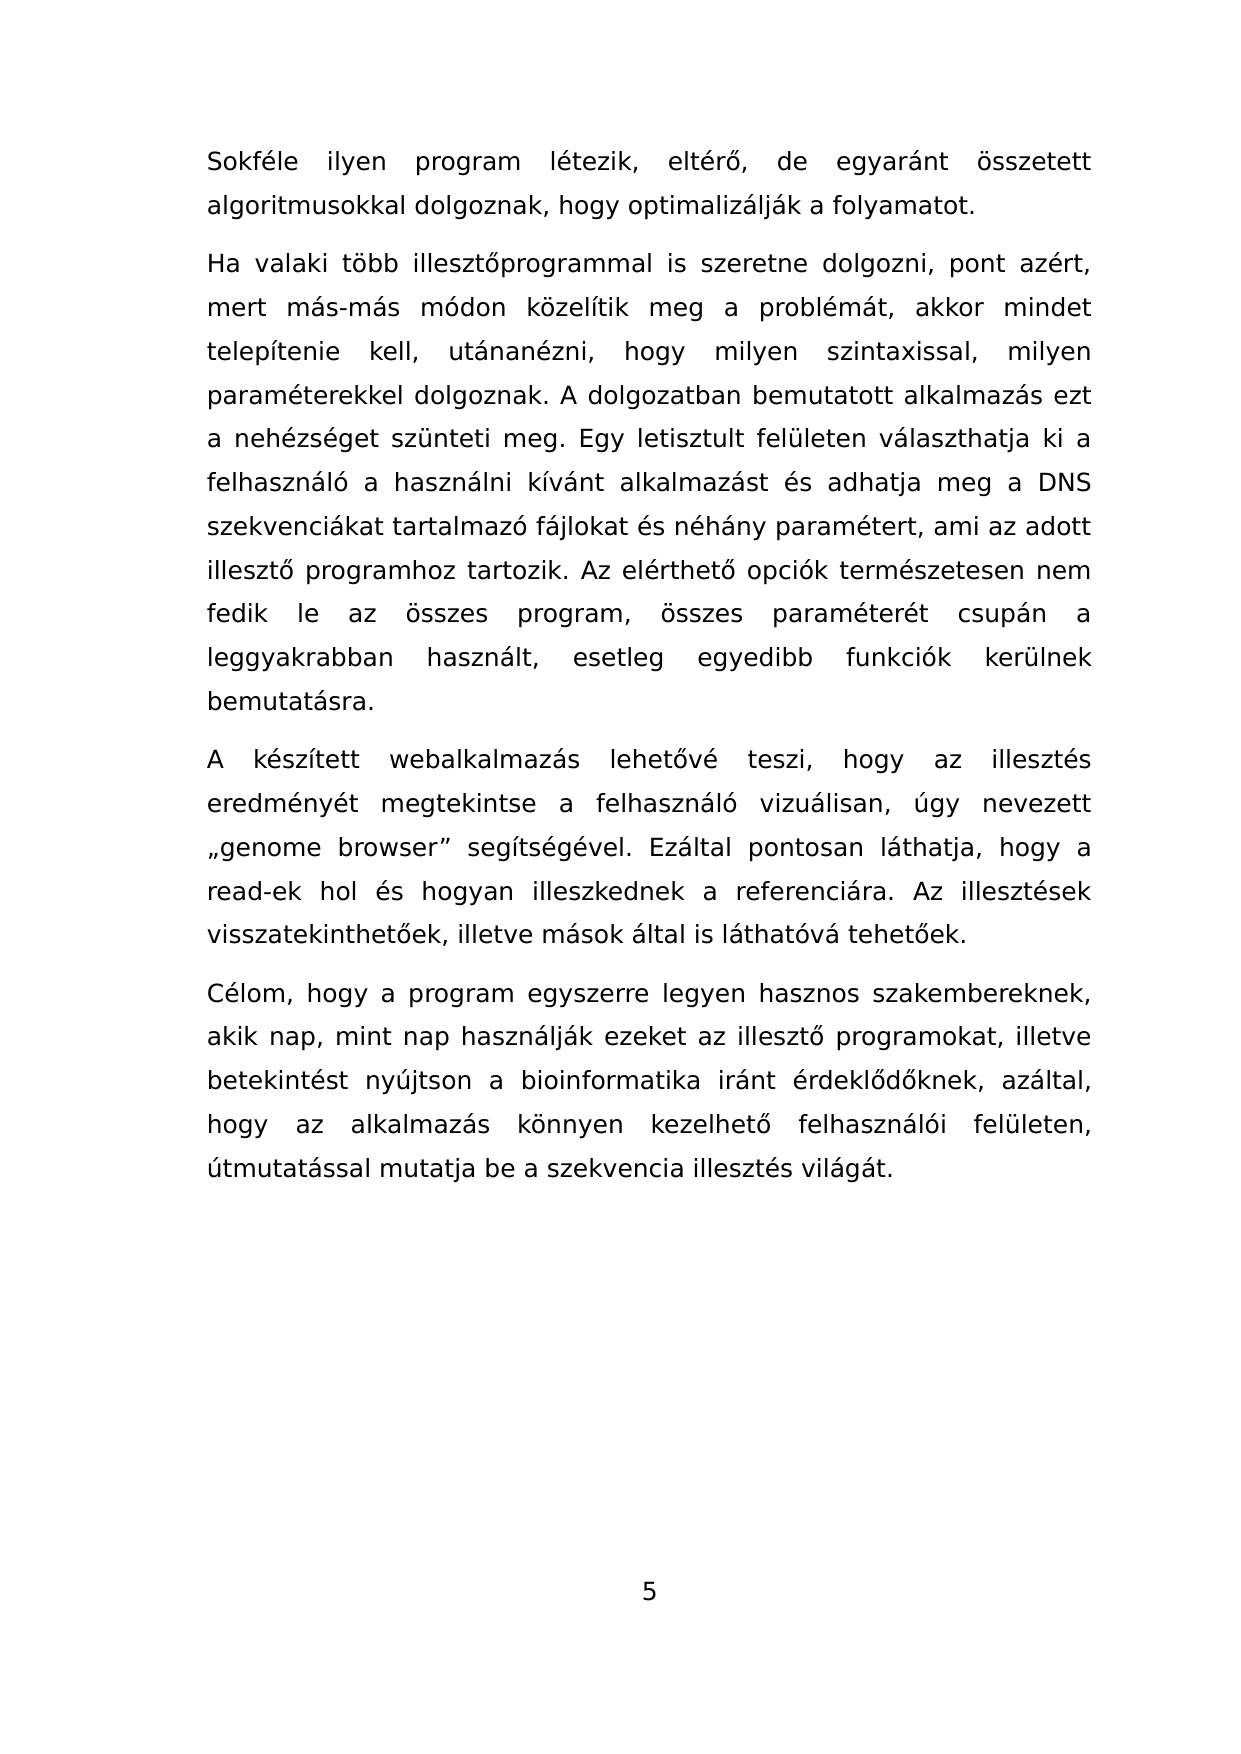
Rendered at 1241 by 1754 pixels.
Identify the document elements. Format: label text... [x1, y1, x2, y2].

text Célom, hogy a program egyszerre legyen hasznos szakembereknek, akik nap, mint nap használják ezeket az illesztő programokat, illetve betekintést nyújtson a bioinformatika iránt érdeklődőknek, azáltal, hogy az alkalmazás könnyen kezelhető felhasználói felületen, útmutatással mutatja be a szekvencia illesztés világát. [207, 979, 1093, 1183]
text Ha valaki több illesztőprogrammal is szeretne dolgozni, pont azért, mert más-más módon közelítik meg a problémát, akkor mindet telepítenie kell, utánanézni, hogy milyen szintaxissal, milyen paraméterekkel dolgoznak. A dolgozatban bemutatott alkalmazás ezt a nehézséget szünteti meg. Egy letisztult felületen választhatja ki a felhasználó a használni kívánt alkalmazást és adhatja meg a DNS szekvenciákat tartalmazó fájlokat és néhány paramétert, ami az adott illesztő programhoz tartozik. Az elérthető opciók természetesen nem fedik le az összes program, összes paraméterét csupán a leggyakrabban használt, esetleg egyedibb funkciók kerülnek bemutatásra. [207, 250, 1093, 716]
text Sokféle ilyen program létezik, eltérő, de egyaránt összetett algoritmusokkal dolgoznak, hogy optimalizálják a folyamatot. [207, 148, 1093, 221]
text A készített webalkalmazás lehetővé teszi, hogy az illesztés eredményét megtekintse a felhasználó vizuálisan, úgy nevezett „genome browser” segítségével. Ezáltal pontosan láthatja, hogy a read-ek hol és hogyan illeszkednek a referenciára. Az illesztések visszatekinthetőek, illetve mások által is láthatóvá tehetőek. [207, 746, 1093, 950]
